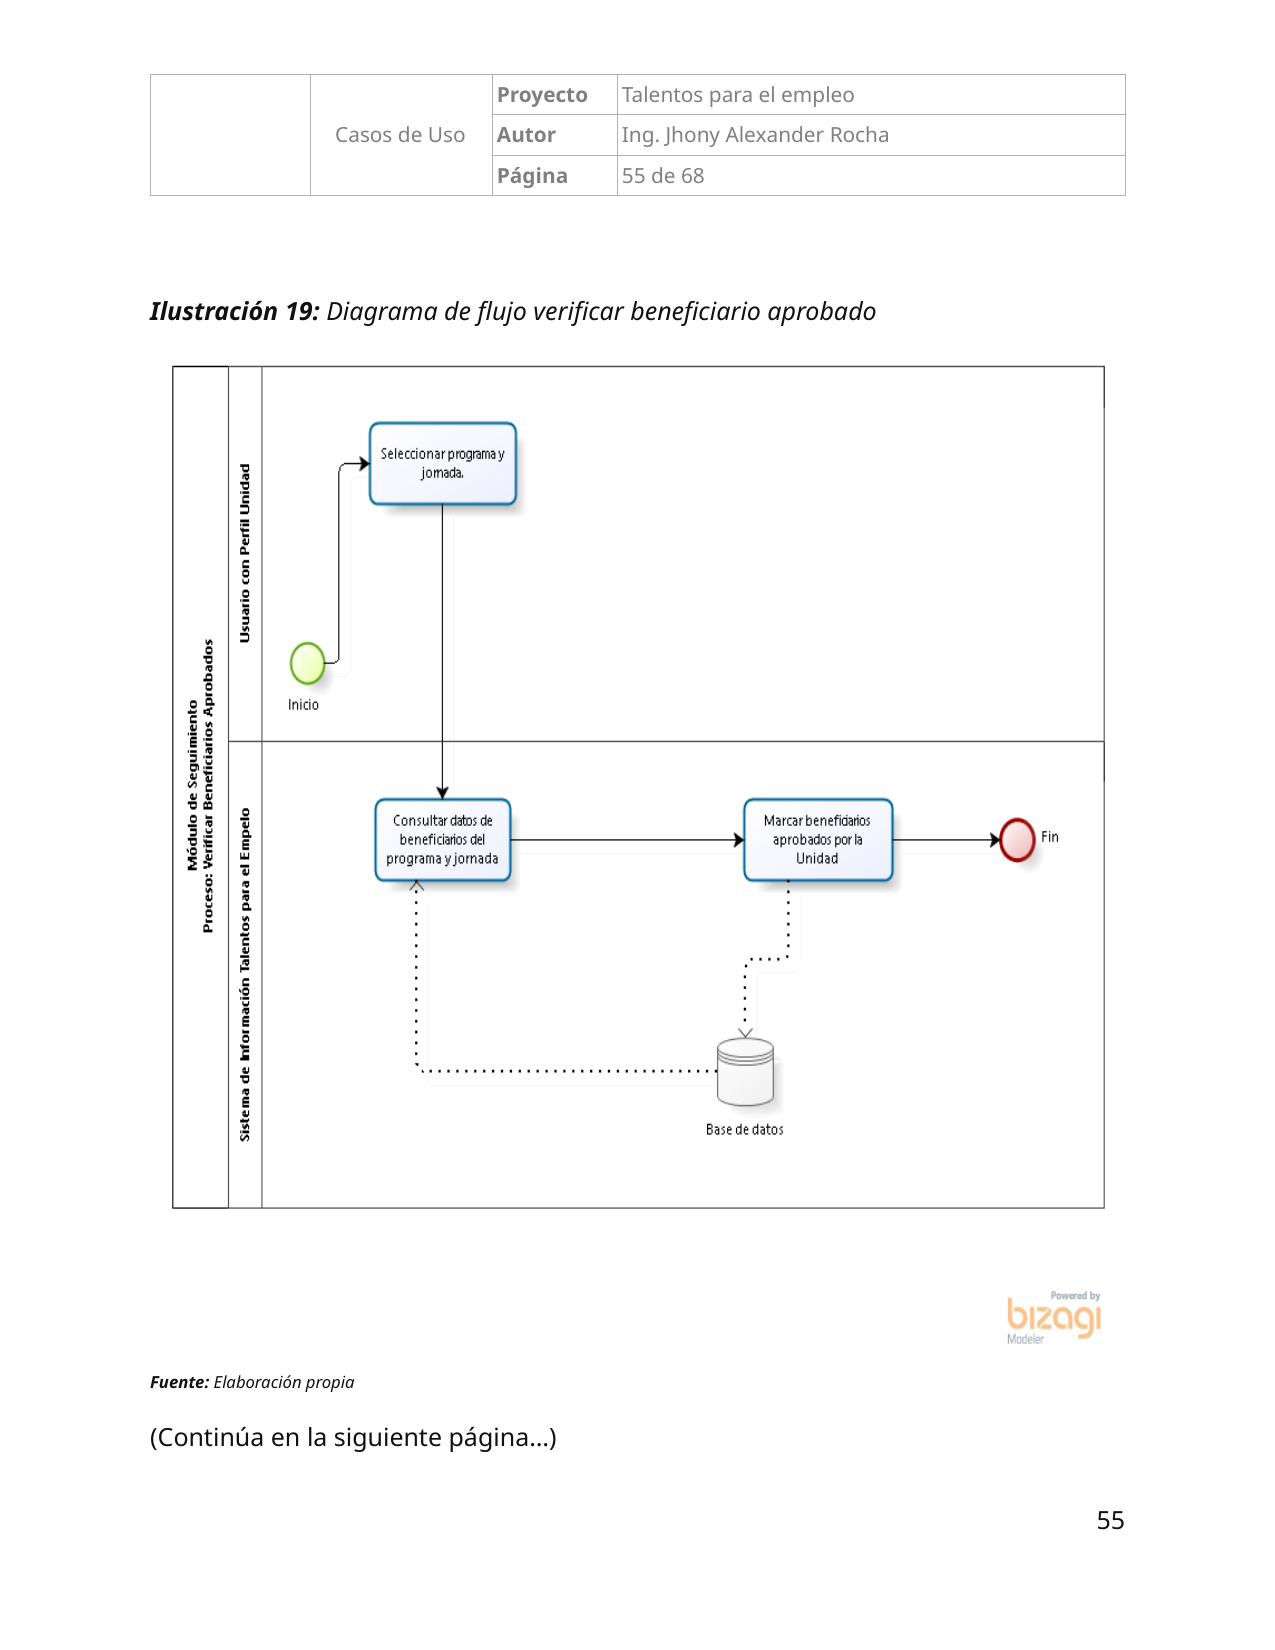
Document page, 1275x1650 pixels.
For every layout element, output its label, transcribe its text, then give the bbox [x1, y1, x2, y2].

text Fuente: Elaboración propia [150, 1360, 1125, 1394]
text (Continúa en la siguiente página…) [150, 1420, 1125, 1454]
text Ilustración 19: Diagrama de flujo verificar beneficiario aprobado [150, 293, 1125, 339]
picture [150, 339, 1125, 1360]
